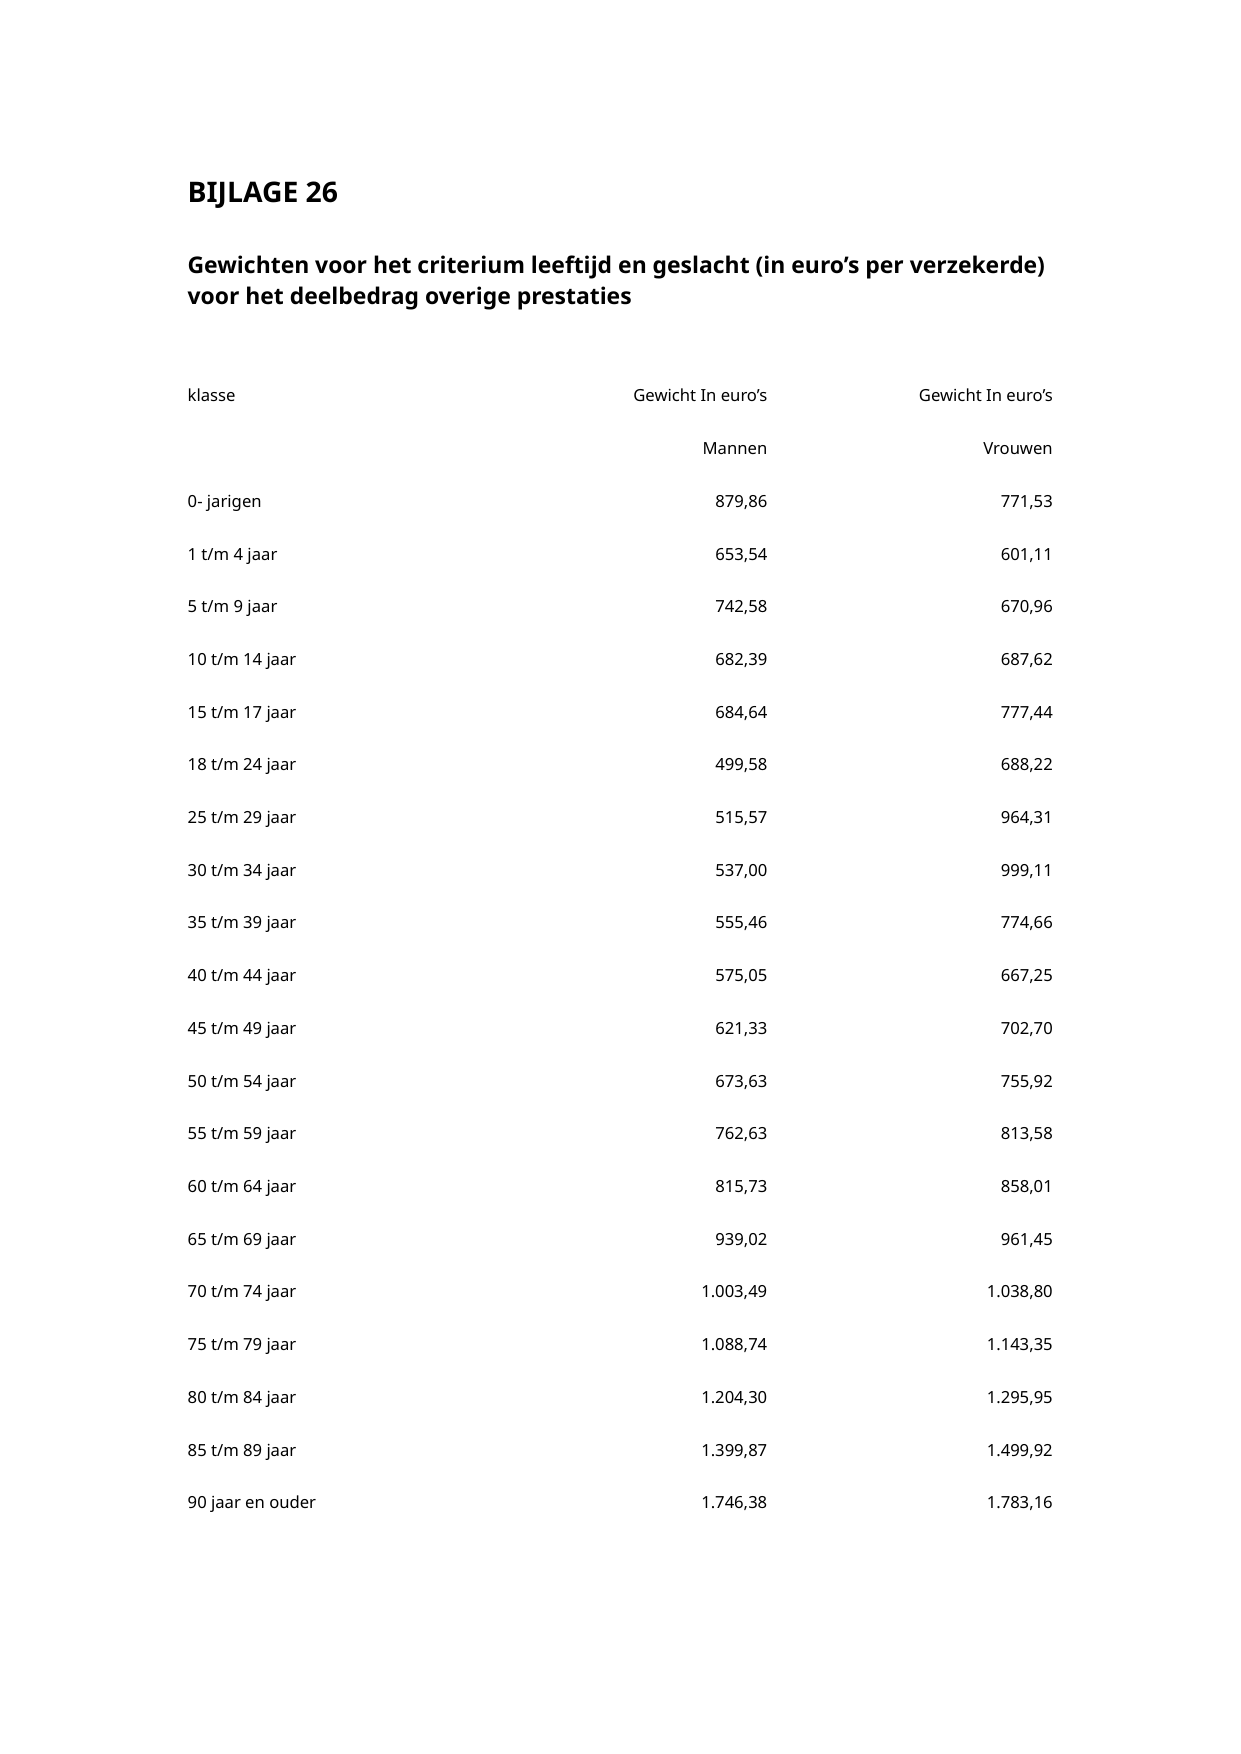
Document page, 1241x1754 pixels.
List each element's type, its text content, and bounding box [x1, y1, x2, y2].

table_cell 90 jaar en ouder [188, 1491, 482, 1544]
table_cell 80 t/m 84 jaar [188, 1386, 482, 1438]
table_cell 35 t/m 39 jaar [188, 911, 482, 964]
table_cell 15 t/m 17 jaar [188, 700, 482, 753]
table_cell 601,11 [767, 542, 1053, 595]
table_cell 1.088,74 [482, 1333, 767, 1386]
table_cell 815,73 [482, 1175, 767, 1227]
table_cell 964,31 [767, 806, 1053, 858]
table_cell 1.003,49 [482, 1280, 767, 1333]
table_cell 5 t/m 9 jaar [188, 595, 482, 648]
table_cell 682,39 [482, 648, 767, 700]
table_header Gewicht In euro’s [482, 384, 767, 437]
table_cell 555,46 [482, 911, 767, 964]
table_cell 774,66 [767, 911, 1053, 964]
table_cell 879,86 [482, 490, 767, 542]
table_cell 1.746,38 [482, 1491, 767, 1544]
table_cell Vrouwen [767, 437, 1053, 489]
table_cell 18 t/m 24 jaar [188, 753, 482, 806]
table_cell 50 t/m 54 jaar [188, 1069, 482, 1122]
table_cell 755,92 [767, 1069, 1053, 1122]
table_cell 85 t/m 89 jaar [188, 1438, 482, 1491]
table_cell 1.399,87 [482, 1438, 767, 1491]
table_cell 1.783,16 [767, 1491, 1053, 1544]
table_cell 0- jarigen [188, 490, 482, 542]
table_cell 687,62 [767, 648, 1053, 700]
table_cell 1 t/m 4 jaar [188, 542, 482, 595]
table_cell 1.204,30 [482, 1386, 767, 1438]
table_cell 55 t/m 59 jaar [188, 1122, 482, 1175]
table_cell 575,05 [482, 964, 767, 1017]
table_cell 939,02 [482, 1228, 767, 1280]
table_cell 999,11 [767, 859, 1053, 911]
table_cell 1.499,92 [767, 1438, 1053, 1491]
table_cell 70 t/m 74 jaar [188, 1280, 482, 1333]
table_cell 537,00 [482, 859, 767, 911]
table_cell 684,64 [482, 700, 767, 753]
table_cell 667,25 [767, 964, 1053, 1017]
table_header Gewicht In euro’s [767, 384, 1053, 437]
table_cell 10 t/m 14 jaar [188, 648, 482, 700]
table_cell 25 t/m 29 jaar [188, 806, 482, 858]
table_cell 621,33 [482, 1017, 767, 1069]
table_cell Mannen [482, 437, 767, 489]
table_cell 1.038,80 [767, 1280, 1053, 1333]
table_cell 702,70 [767, 1017, 1053, 1069]
table_cell 515,57 [482, 806, 767, 858]
subtitle Gewichten voor het criterium leeftijd en geslacht (in euro’s per verzekerde) voor het deelbedrag overige prestaties [187, 249, 1053, 311]
table_cell 813,58 [767, 1122, 1053, 1175]
table_cell 777,44 [767, 700, 1053, 753]
table_cell 45 t/m 49 jaar [188, 1017, 482, 1069]
table_cell 60 t/m 64 jaar [188, 1175, 482, 1227]
table_cell 40 t/m 44 jaar [188, 964, 482, 1017]
table_cell 30 t/m 34 jaar [188, 859, 482, 911]
table_cell 673,63 [482, 1069, 767, 1122]
table_cell 1.295,95 [767, 1386, 1053, 1438]
table_cell 742,58 [482, 595, 767, 648]
table_cell 499,58 [482, 753, 767, 806]
subtitle BIJLAGE 26 [187, 172, 1053, 211]
table_cell 688,22 [767, 753, 1053, 806]
table_cell 762,63 [482, 1122, 767, 1175]
table_cell 858,01 [767, 1175, 1053, 1227]
table_cell 670,96 [767, 595, 1053, 648]
table_cell 65 t/m 69 jaar [188, 1228, 482, 1280]
table_header klasse [188, 384, 482, 489]
table_cell 961,45 [767, 1228, 1053, 1280]
table_cell 75 t/m 79 jaar [188, 1333, 482, 1386]
table_cell 771,53 [767, 490, 1053, 542]
table_cell 653,54 [482, 542, 767, 595]
table_cell 1.143,35 [767, 1333, 1053, 1386]
